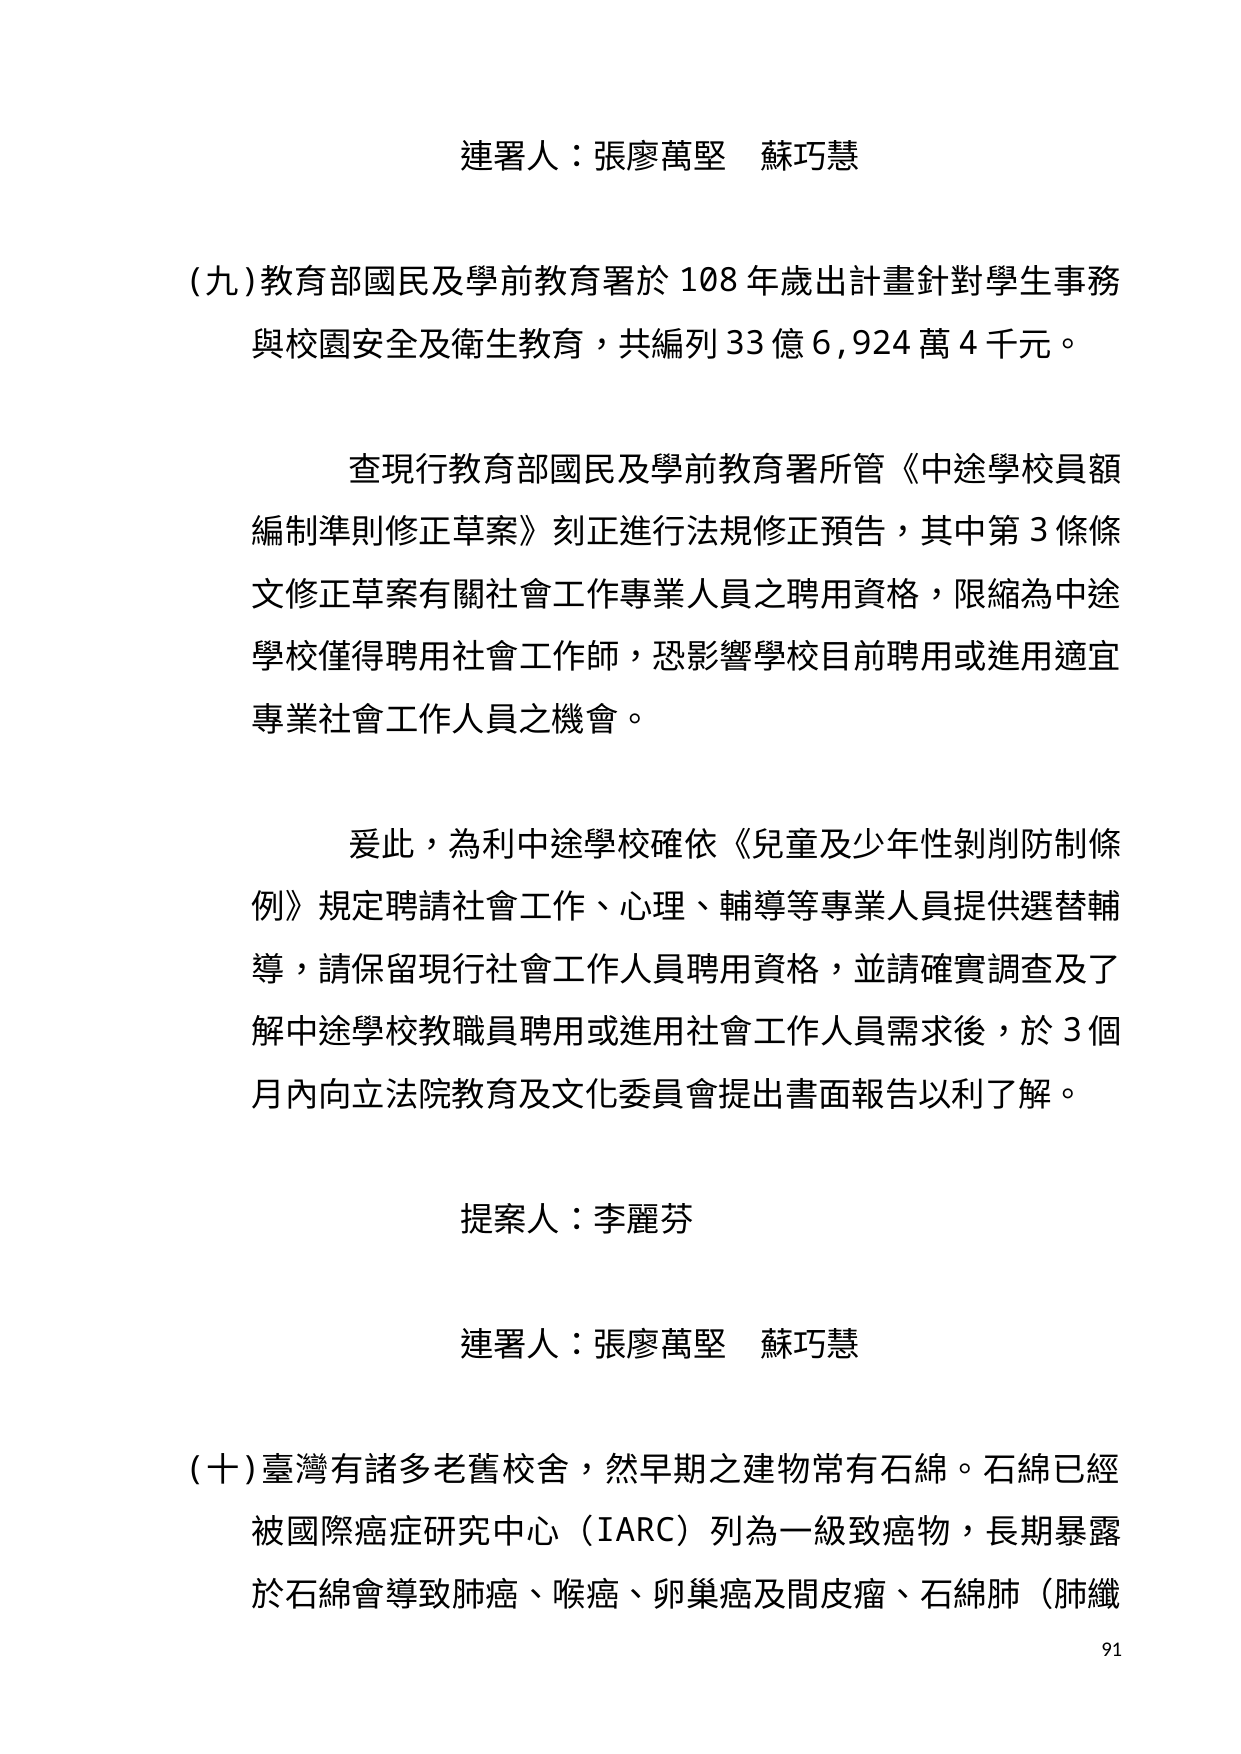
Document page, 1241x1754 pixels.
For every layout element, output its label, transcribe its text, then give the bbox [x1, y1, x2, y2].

text (十)臺灣有諸多老舊校舍，然早期之建物常有石綿。石綿已經被國際癌症研究中心（IARC）列為一級致癌物，長期暴露於石綿會導致肺癌、喉癌、卵巢癌及間皮瘤、石綿肺（肺纖 [185, 1425, 1122, 1612]
text 連署人：張廖萬堅 蘇巧慧 [460, 1300, 1122, 1362]
text 提案人：李麗芬 [460, 1175, 1122, 1237]
text 查現行教育部國民及學前教育署所管《中途學校員額編制準則修正草案》刻正進行法規修正預告，其中第3條條文修正草案有關社會工作專業人員之聘用資格，限縮為中途學校僅得聘用社會工作師，恐影響學校目前聘用或進用適宜專業社會工作人員之機會。 [185, 425, 1122, 737]
text 連署人：張廖萬堅 蘇巧慧 [460, 112, 1122, 175]
text 爰此，為利中途學校確依《兒童及少年性剝削防制條例》規定聘請社會工作、心理、輔導等專業人員提供選替輔導，請保留現行社會工作人員聘用資格，並請確實調查及了解中途學校教職員聘用或進用社會工作人員需求後，於3個月內向立法院教育及文化委員會提出書面報告以利了解。 [185, 800, 1122, 1112]
text (九)教育部國民及學前教育署於108年歲出計畫針對學生事務與校園安全及衛生教育，共編列33億6,924萬4千元。 [185, 237, 1122, 362]
